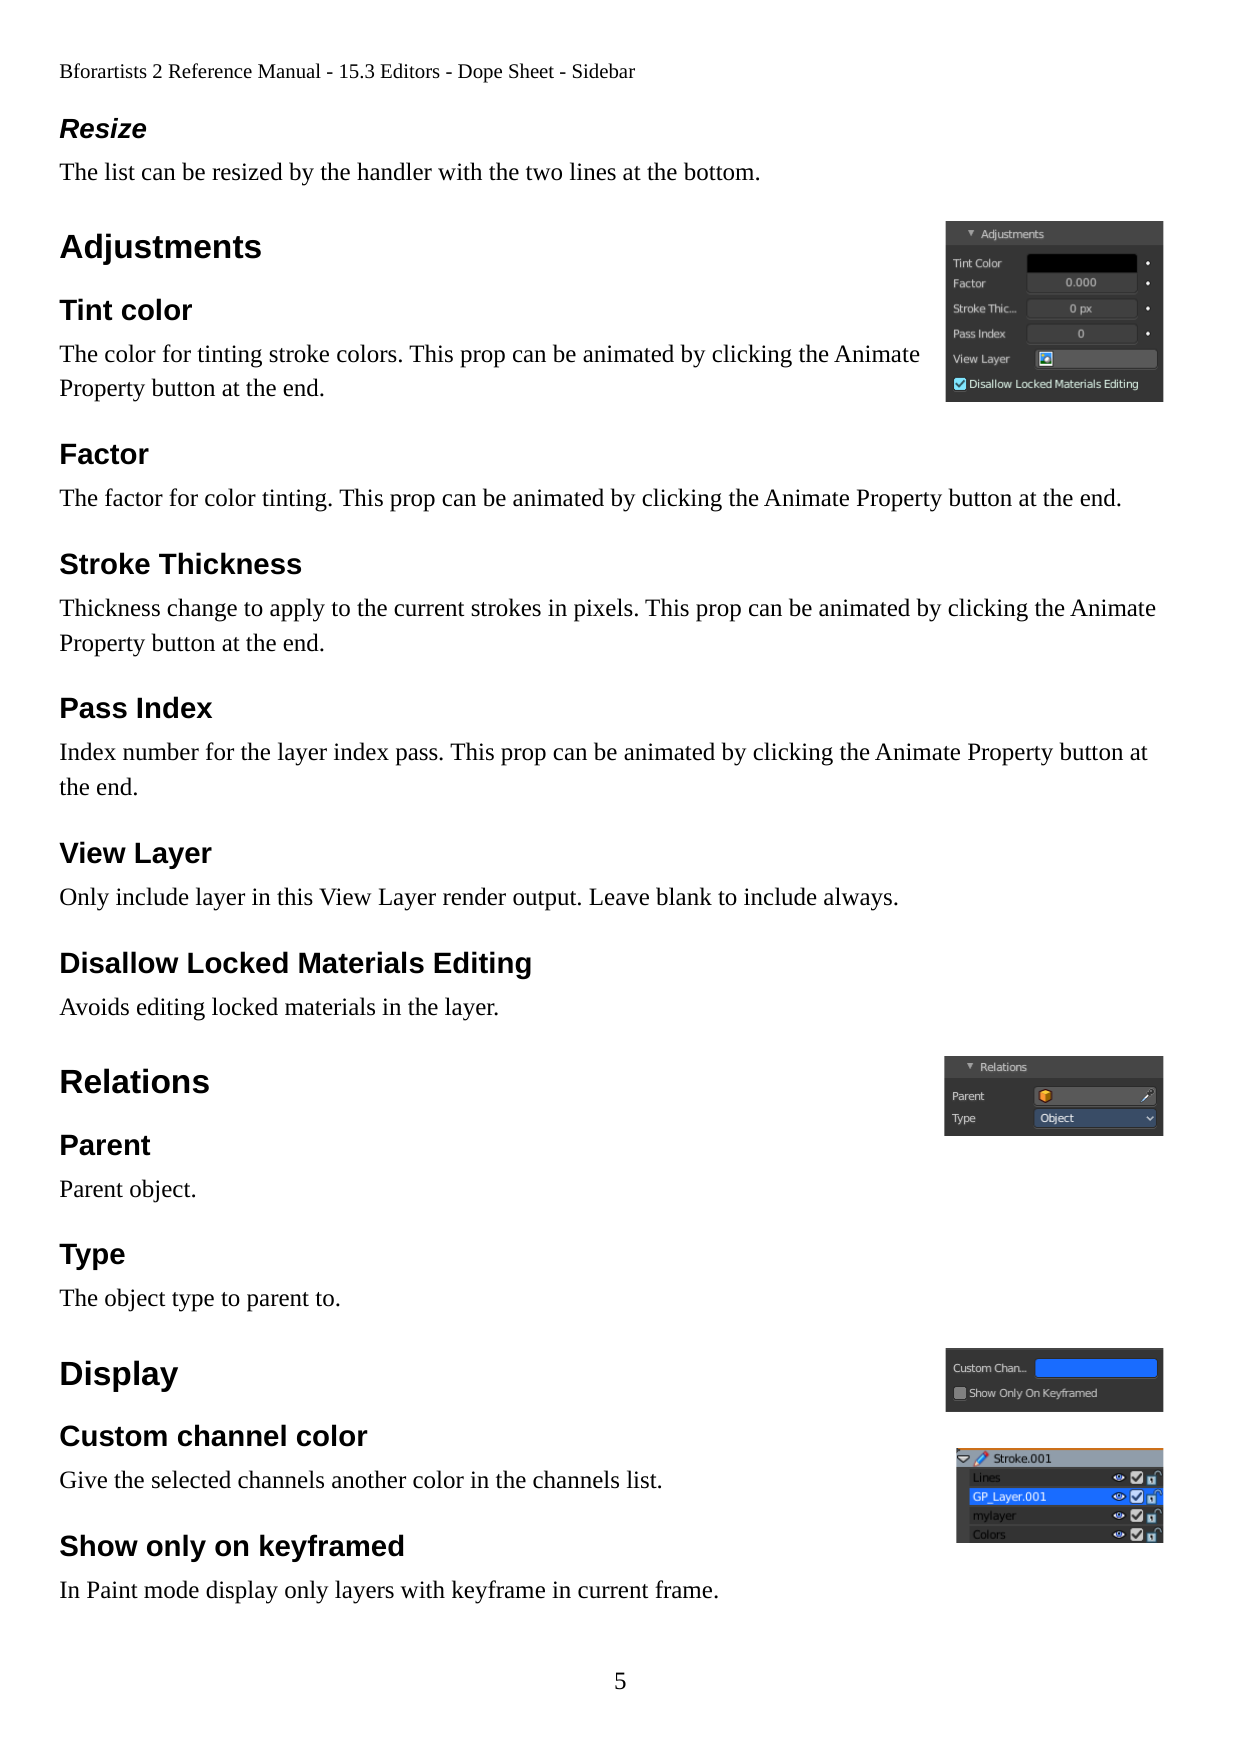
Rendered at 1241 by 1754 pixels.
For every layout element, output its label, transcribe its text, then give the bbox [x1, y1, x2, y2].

text The color for tinting stroke colors. This prop can be animated by clicking the Animate Property button at the end. [59, 339, 945, 402]
text The factor for color tinting. This prop can be animated by clicking the Animate Property button at the end. [59, 483, 1181, 512]
subtitle Disallow Locked Materials Editing [59, 946, 1181, 979]
text Only include layer in this View Layer render output. Leave blank to include always. [59, 882, 1181, 911]
subtitle [1164, 1062, 1181, 1100]
subtitle [1164, 1353, 1181, 1392]
subtitle Parent [59, 1127, 1181, 1161]
text Give the selected channels another color in the channels list. [59, 1465, 956, 1494]
subtitle Relations [59, 1062, 944, 1100]
subtitle Type [59, 1237, 1181, 1271]
subtitle View Layer [59, 836, 1181, 869]
subtitle Factor [59, 437, 1181, 471]
subtitle Display [59, 1353, 945, 1392]
text Thickness change to apply to the current strokes in pixels. This prop can be animated by clicking the Animate Property button at the end. [59, 593, 1181, 656]
text The list can be resized by the handler with the two lines at the bottom. [59, 157, 1181, 186]
subtitle Pass Index [59, 691, 1181, 725]
subtitle Tint color [59, 293, 945, 326]
picture [944, 1056, 1164, 1136]
subtitle [1164, 293, 1181, 326]
picture [956, 1448, 1164, 1543]
picture [945, 221, 1164, 402]
subtitle Adjustments [59, 227, 945, 266]
text Avoids editing locked materials in the layer. [59, 992, 1181, 1021]
text The object type to parent to. [59, 1283, 1181, 1312]
subtitle Show only on keyframed [59, 1529, 1181, 1563]
picture [945, 1348, 1164, 1412]
subtitle Custom channel color [59, 1419, 1181, 1453]
text Parent object. [59, 1174, 1181, 1202]
text Index number for the layer index pass. This prop can be animated by clicking the Animate Property button at the end. [59, 737, 1181, 801]
subtitle Resize [59, 113, 1181, 144]
subtitle [1164, 227, 1181, 266]
text In Paint mode display only layers with keyframe in current frame. [59, 1575, 1181, 1604]
subtitle Stroke Thickness [59, 547, 1181, 581]
